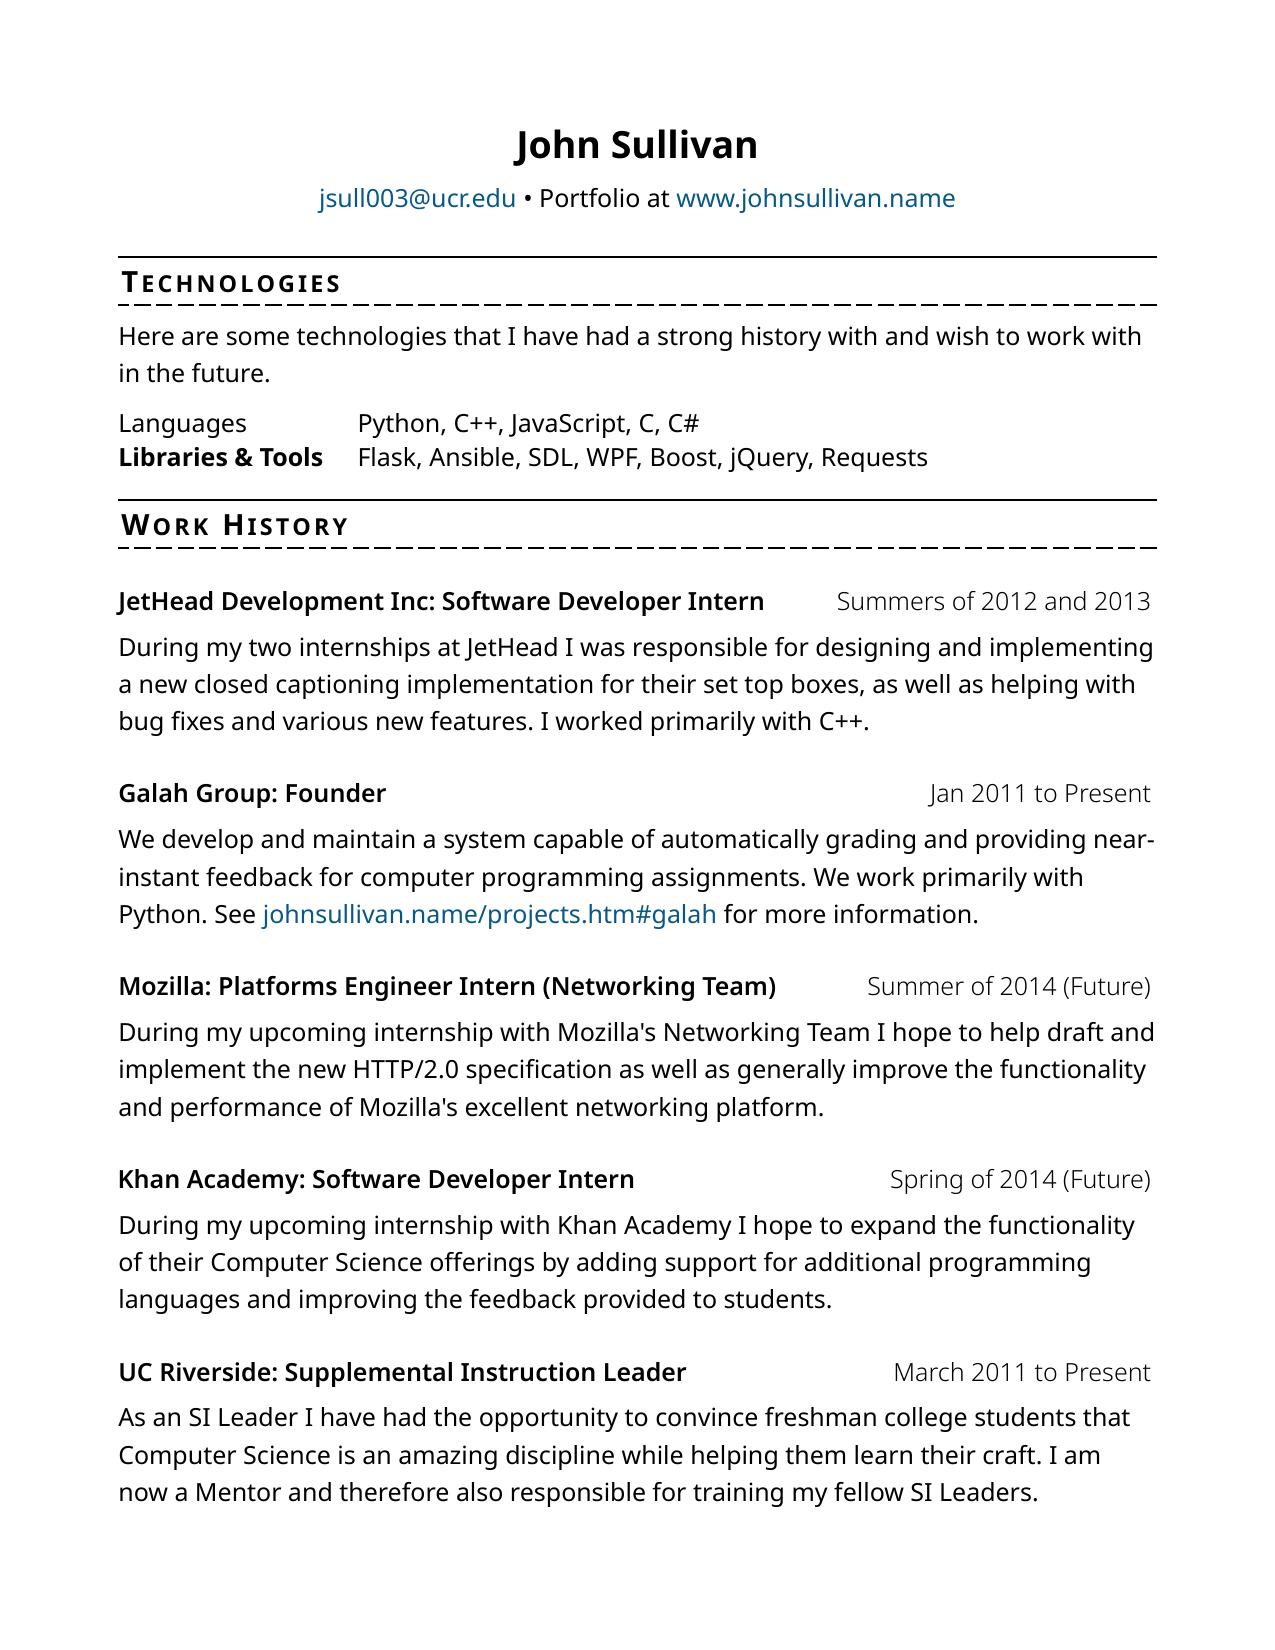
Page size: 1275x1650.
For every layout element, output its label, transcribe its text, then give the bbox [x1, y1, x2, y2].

table_header Languages [118, 406, 357, 440]
text We develop and maintain a system capable of automatically grading and providing near-instant feedback for computer programming assignments. We work primarily with Python. See johnsullivan.name/projects.htm#galah for more information. [118, 822, 1157, 931]
text jsull003@ucr.edu • Portfolio at www.johnsullivan.name [118, 181, 1157, 215]
subtitle Work History [118, 501, 1157, 549]
table_header Jan 2011 to Present [799, 754, 1157, 822]
table_header Spring of 2014 (Future) [803, 1139, 1157, 1207]
text Here are some technologies that I have had a strong history with and wish to work with in the future. [118, 318, 1157, 390]
text As an SI Leader I have had the opportunity to convince freshman college students that Computer Science is an amazing discipline while helping them learn their craft. I am now a Mentor and therefore also responsible for training my fellow SI Leaders. [118, 1400, 1157, 1509]
text During my upcoming internship with Mozilla's Networking Team I hope to help draft and implement the new HTTP/2.0 specification as well as generally improve the functionality and performance of Mozilla's excellent networking platform. [118, 1015, 1157, 1123]
title John Sullivan [118, 118, 1157, 169]
table_header Summers of 2012 and 2013 [803, 561, 1157, 629]
text During my upcoming internship with Khan Academy I hope to expand the functionality of their Computer Science offerings by adding support for additional programming languages and improving the feedback provided to students. [118, 1207, 1157, 1316]
table_cell Flask, Ansible, SDL, WPF, Boost, jQuery, Requests [357, 440, 1157, 474]
table_header JetHead Development Inc: Software Developer Intern [118, 561, 802, 629]
table_header Mozilla: Platforms Engineer Intern (Networking Team) [118, 947, 802, 1015]
table_header Khan Academy: Software Developer Intern [117, 1139, 803, 1207]
table_header Galah Group: Founder [118, 754, 799, 822]
subtitle Technologies [118, 258, 1157, 306]
text During my two internships at JetHead I was responsible for designing and implementing a new closed captioning implementation for their set top boxes, as well as helping with bug fixes and various new features. I worked primarily with C++. [118, 629, 1157, 738]
table_header March 2011 to Present [799, 1332, 1157, 1400]
table_header Python, C++, JavaScript, C, C# [357, 406, 1157, 440]
table_cell Libraries & Tools [118, 440, 357, 474]
table_header UC Riverside: Supplemental Instruction Leader [118, 1332, 799, 1400]
table_header Summer of 2014 (Future) [803, 947, 1157, 1015]
